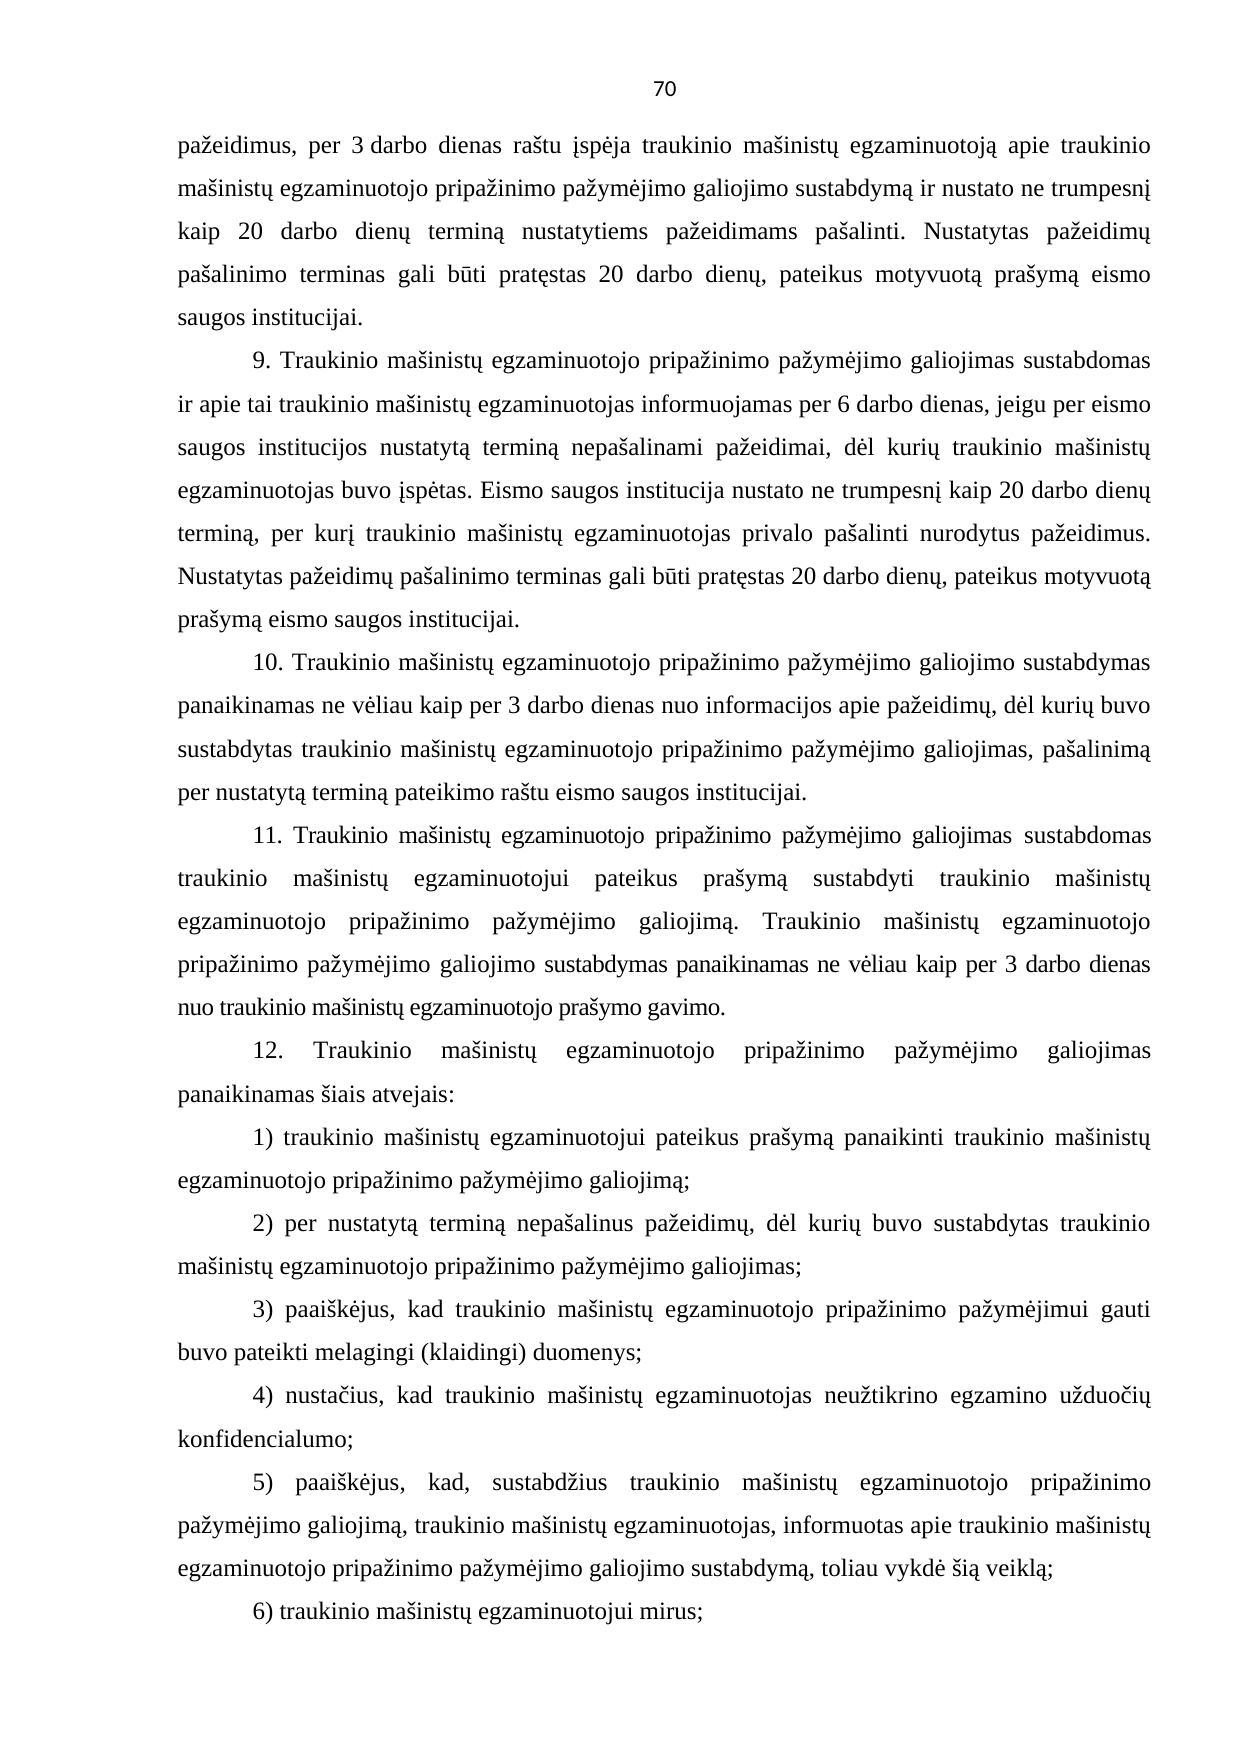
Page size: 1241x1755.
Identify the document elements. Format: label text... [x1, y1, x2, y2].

text 9. Traukinio mašinistų egzaminuotojo pripažinimo pažymėjimo galiojimas sustabdomas ir apie tai traukinio mašinistų egzaminuotojas informuojamas per 6 darbo dienas, jeigu per eismo saugos institucijos nustatytą terminą nepašalinami pažeidimai, dėl kurių traukinio mašinistų egzaminuotojas buvo įspėtas. Eismo saugos institucija nustato ne trumpesnį kaip 20 darbo dienų terminą, per kurį traukinio mašinistų egzaminuotojas privalo pašalinti nurodytus pažeidimus. Nustatytas pažeidimų pašalinimo terminas gali būti pratęstas 20 darbo dienų, pateikus motyvuotą prašymą eismo saugos institucijai. [177, 346, 1152, 633]
text 5) paaiškėjus, kad, sustabdžius traukinio mašinistų egzaminuotojo pripažinimo pažymėjimo galiojimą, traukinio mašinistų egzaminuotojas, informuotas apie traukinio mašinistų egzaminuotojo pripažinimo pažymėjimo galiojimo sustabdymą, toliau vykdė šią veiklą; [177, 1467, 1152, 1582]
text 6) traukinio mašinistų egzaminuotojui mirus; [177, 1596, 1152, 1625]
text pažeidimus, per 3 darbo dienas raštu įspėja traukinio mašinistų egzaminuotoją apie traukinio mašinistų egzaminuotojo pripažinimo pažymėjimo galiojimo sustabdymą ir nustato ne trumpesnį kaip 20 darbo dienų terminą nustatytiems pažeidimams pašalinti. Nustatytas pažeidimų pašalinimo terminas gali būti pratęstas 20 darbo dienų, pateikus motyvuotą prašymą eismo saugos institucijai. [177, 130, 1152, 331]
text 10. Traukinio mašinistų egzaminuotojo pripažinimo pažymėjimo galiojimo sustabdymas panaikinamas ne vėliau kaip per 3 darbo dienas nuo informacijos apie pažeidimų, dėl kurių buvo sustabdytas traukinio mašinistų egzaminuotojo pripažinimo pažymėjimo galiojimas, pašalinimą per nustatytą terminą pateikimo raštu eismo saugos institucijai. [177, 647, 1152, 806]
text 1) traukinio mašinistų egzaminuotojui pateikus prašymą panaikinti traukinio mašinistų egzaminuotojo pripažinimo pažymėjimo galiojimą; [177, 1122, 1152, 1194]
text 12. Traukinio mašinistų egzaminuotojo pripažinimo pažymėjimo galiojimas panaikinamas šiais atvejais: [177, 1036, 1152, 1107]
text 4) nustačius, kad traukinio mašinistų egzaminuotojas neužtikrino egzamino užduočių konfidencialumo; [177, 1381, 1152, 1452]
text 2) per nustatytą terminą nepašalinus pažeidimų, dėl kurių buvo sustabdytas traukinio mašinistų egzaminuotojo pripažinimo pažymėjimo galiojimas; [177, 1208, 1152, 1280]
text 11. Traukinio mašinistų egzaminuotojo pripažinimo pažymėjimo galiojimas sustabdomas traukinio mašinistų egzaminuotojui pateikus prašymą sustabdyti traukinio mašinistų egzaminuotojo pripažinimo pažymėjimo galiojimą. Traukinio mašinistų egzaminuotojo pripažinimo pažymėjimo galiojimo sustabdymas panaikinamas ne vėliau kaip per 3 darbo dienas nuo traukinio mašinistų egzaminuotojo prašymo gavimo. [177, 820, 1152, 1021]
text 3) paaiškėjus, kad traukinio mašinistų egzaminuotojo pripažinimo pažymėjimui gauti buvo pateikti melagingi (klaidingi) duomenys; [177, 1294, 1152, 1366]
